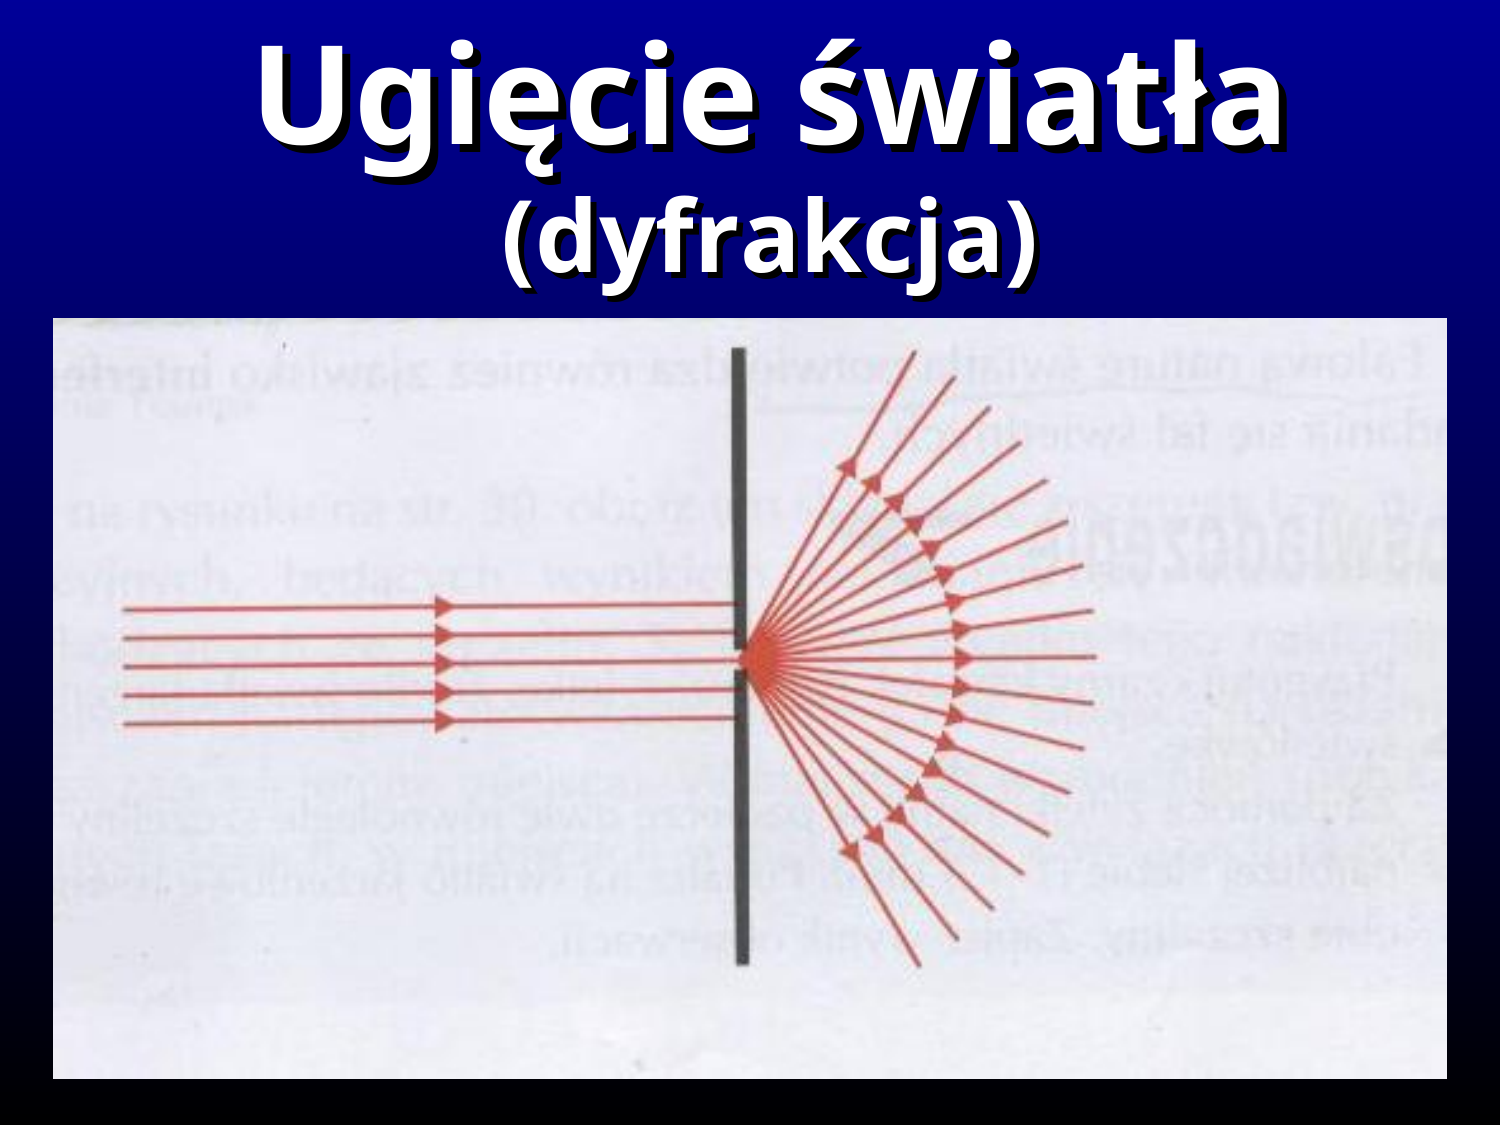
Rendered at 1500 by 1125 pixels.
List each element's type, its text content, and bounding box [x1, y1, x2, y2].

text_box Ugięcie światła (dyfrakcja) [41, 0, 1500, 301]
picture [53, 318, 1447, 1079]
